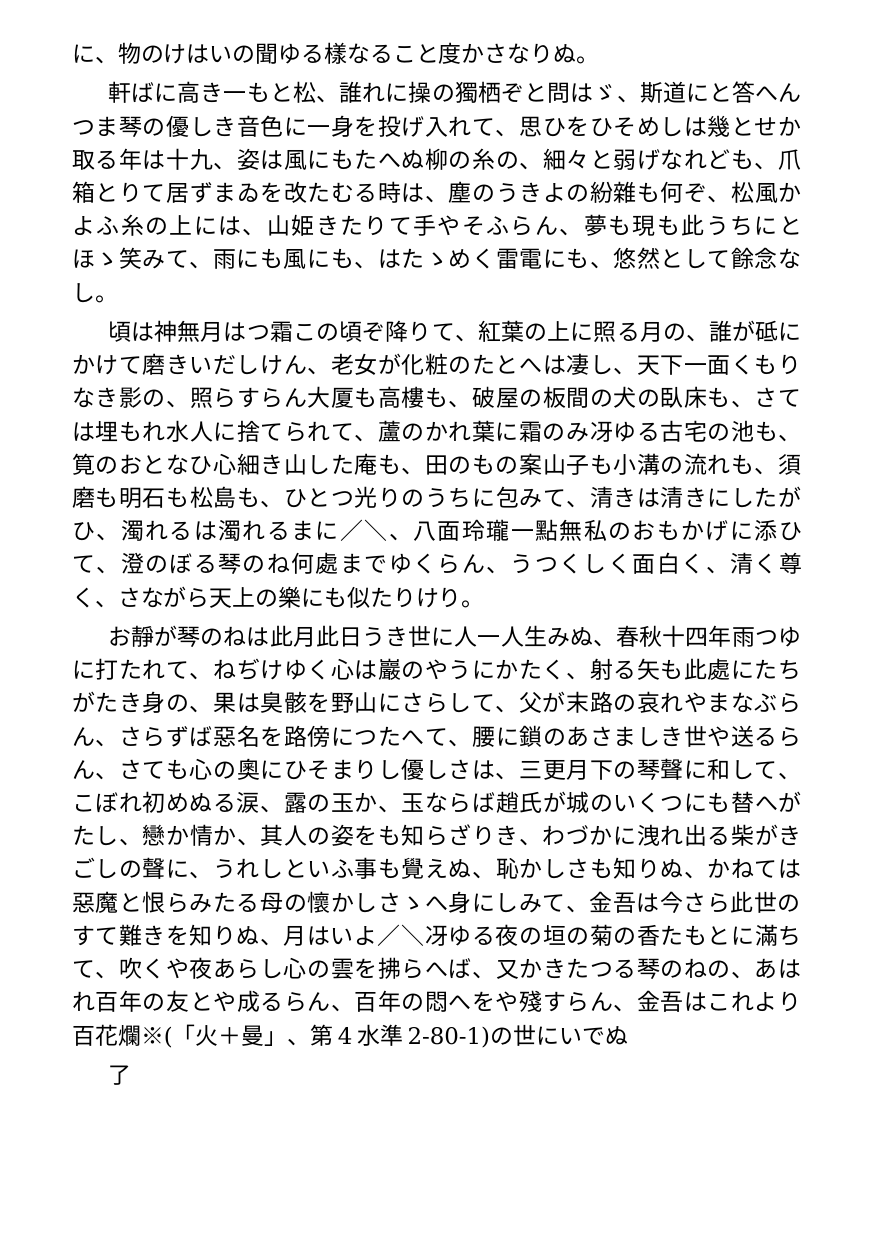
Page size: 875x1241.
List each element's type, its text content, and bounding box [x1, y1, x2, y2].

text に、物のけはいの聞ゆる樣なること度かさなりぬ。 [72, 36, 802, 69]
text 了 [72, 1057, 802, 1090]
text 頃は神無月はつ霜この頃ぞ降りて、紅葉の上に照る月の、誰が砥にかけて磨きいだしけん、老女が化粧のたとへは凄し、天下一面くもりなき影の、照らすらん大厦も高樓も、破屋の板間の犬の臥床も、さては埋もれ水人に捨てられて、蘆のかれ葉に霜のみ冴ゆる古宅の池も、筧のおとなひ心細き山した庵も、田のもの案山子も小溝の流れも、須磨も明石も松島も、ひとつ光りのうちに包みて、清きは清きにしたがひ、濁れるは濁れるまに／＼、八面玲瓏一點無私のおもかげに添ひて、澄のぼる琴のね何處までゆくらん、うつくしく面白く、清く尊く、さながら天上の樂にも似たりけり。 [72, 314, 802, 613]
text 軒ばに高き一もと松、誰れに操の獨栖ぞと問はゞ、斯道にと答へんつま琴の優しき音色に一身を投げ入れて、思ひをひそめしは幾とせか取る年は十九、姿は風にもたへぬ柳の糸の、細々と弱げなれども、爪箱とりて居ずまゐを改たむる時は、塵のうきよの紛雜も何ぞ、松風かよふ糸の上には、山姫きたりて手やそふらん、夢も現も此うちにとほゝ笑みて、雨にも風にも、はたゝめく雷電にも、悠然として餘念なし。 [72, 75, 802, 308]
text お靜が琴のねは此月此日うき世に人一人生みぬ、春秋十四年雨つゆに打たれて、ねぢけゆく心は巖のやうにかたく、射る矢も此處にたちがたき身の、果は臭骸を野山にさらして、父が末路の哀れやまなぶらん、さらずば惡名を路傍につたへて、腰に鎖のあさましき世や送るらん、さても心の奧にひそまりし優しさは、三更月下の琴聲に和して、こぼれ初めぬる涙、露の玉か、玉ならば趙氏が城のいくつにも替へがたし、戀か情か、其人の姿をも知らざりき、わづかに洩れ出る柴がきごしの聲に、うれしといふ事も覺えぬ、恥かしさも知りぬ、かねては惡魔と恨らみたる母の懷かしさゝへ身にしみて、金吾は今さら此世のすて難きを知りぬ、月はいよ／＼冴ゆる夜の垣の菊の香たもとに滿ちて、吹くや夜あらし心の雲を拂らへば、又かきたつる琴のねの、あはれ百年の友とや成るらん、百年の悶へをや殘すらん、金吾はこれより百花爛※(「火＋曼」、第4水準2-80-1)の世にいでぬ [72, 619, 802, 1051]
